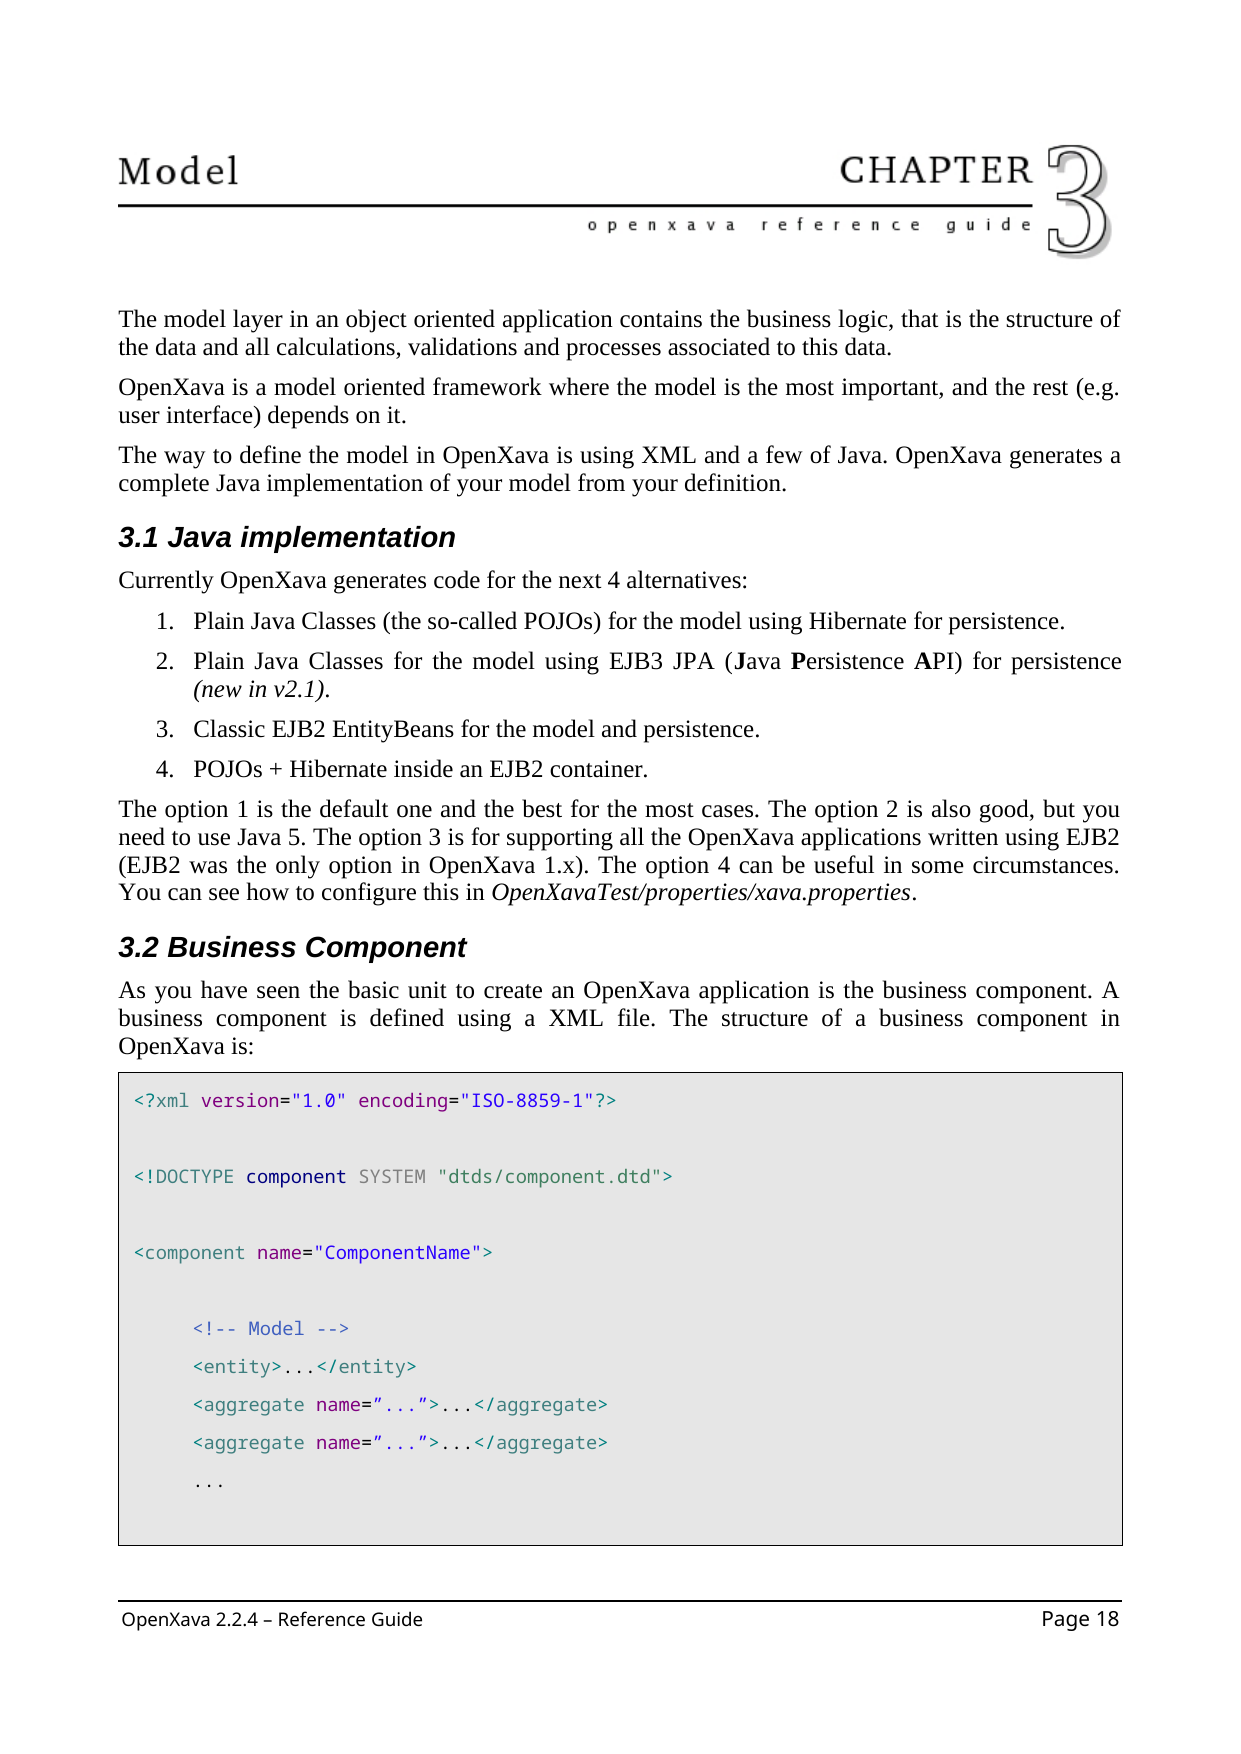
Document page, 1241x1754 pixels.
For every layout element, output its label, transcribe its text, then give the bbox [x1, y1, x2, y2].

subtitle Model [118, 288, 1122, 293]
text <!-- Model --> [119, 1300, 1122, 1338]
text ... [119, 1452, 1122, 1490]
list POJOs + Hibernate inside an EJB2 container. [156, 755, 1122, 783]
text <component name="ComponentName"> [119, 1224, 1122, 1262]
text <?xml version="1.0" encoding="ISO-8859-1"?> [119, 1073, 1122, 1110]
subtitle Java implementation [118, 521, 1122, 554]
text As you have seen the basic unit to create an OpenXava application is the business component. A business component is defined using a XML file. The structure of a business component in OpenXava is: [118, 976, 1122, 1059]
text The way to define the model in OpenXava is using XML and a few of Java. OpenXava generates a complete Java implementation of your model from your definition. [118, 441, 1122, 496]
text The option 1 is the default one and the best for the most cases. The option 2 is also good, but you need to use Java 5. The option 3 is for supporting all the OpenXava applications written using EJB2 (EJB2 was the only option in OpenXava 1.x). The option 4 can be useful in some circumstances. You can see how to configure this in OpenXavaTest/properties/xava.properties. [118, 795, 1122, 906]
text <entity>...</entity> [119, 1338, 1122, 1376]
subtitle Business Component [118, 931, 1122, 964]
picture [118, 118, 1122, 288]
list Plain Java Classes (the so-called POJOs) for the model using Hibernate for persistence. [156, 607, 1122, 634]
text <!DOCTYPE component SYSTEM "dtds/component.dtd"> [119, 1148, 1122, 1186]
text OpenXava is a model oriented framework where the model is the most important, and the rest (e.g. user interface) depends on it. [118, 373, 1122, 428]
text <aggregate name=”...”>...</aggregate> [119, 1414, 1122, 1452]
list Plain Java Classes for the model using EJB3 JPA (Java Persistence API) for persistence (new in v2.1). [156, 647, 1122, 702]
text The model layer in an object oriented application contains the business logic, that is the structure of the data and all calculations, validations and processes associated to this data. [118, 305, 1122, 361]
list Classic EJB2 EntityBeans for the model and persistence. [156, 715, 1122, 743]
text <aggregate name=”...”>...</aggregate> [119, 1376, 1122, 1414]
text Currently OpenXava generates code for the next 4 alternatives: [118, 567, 1122, 594]
